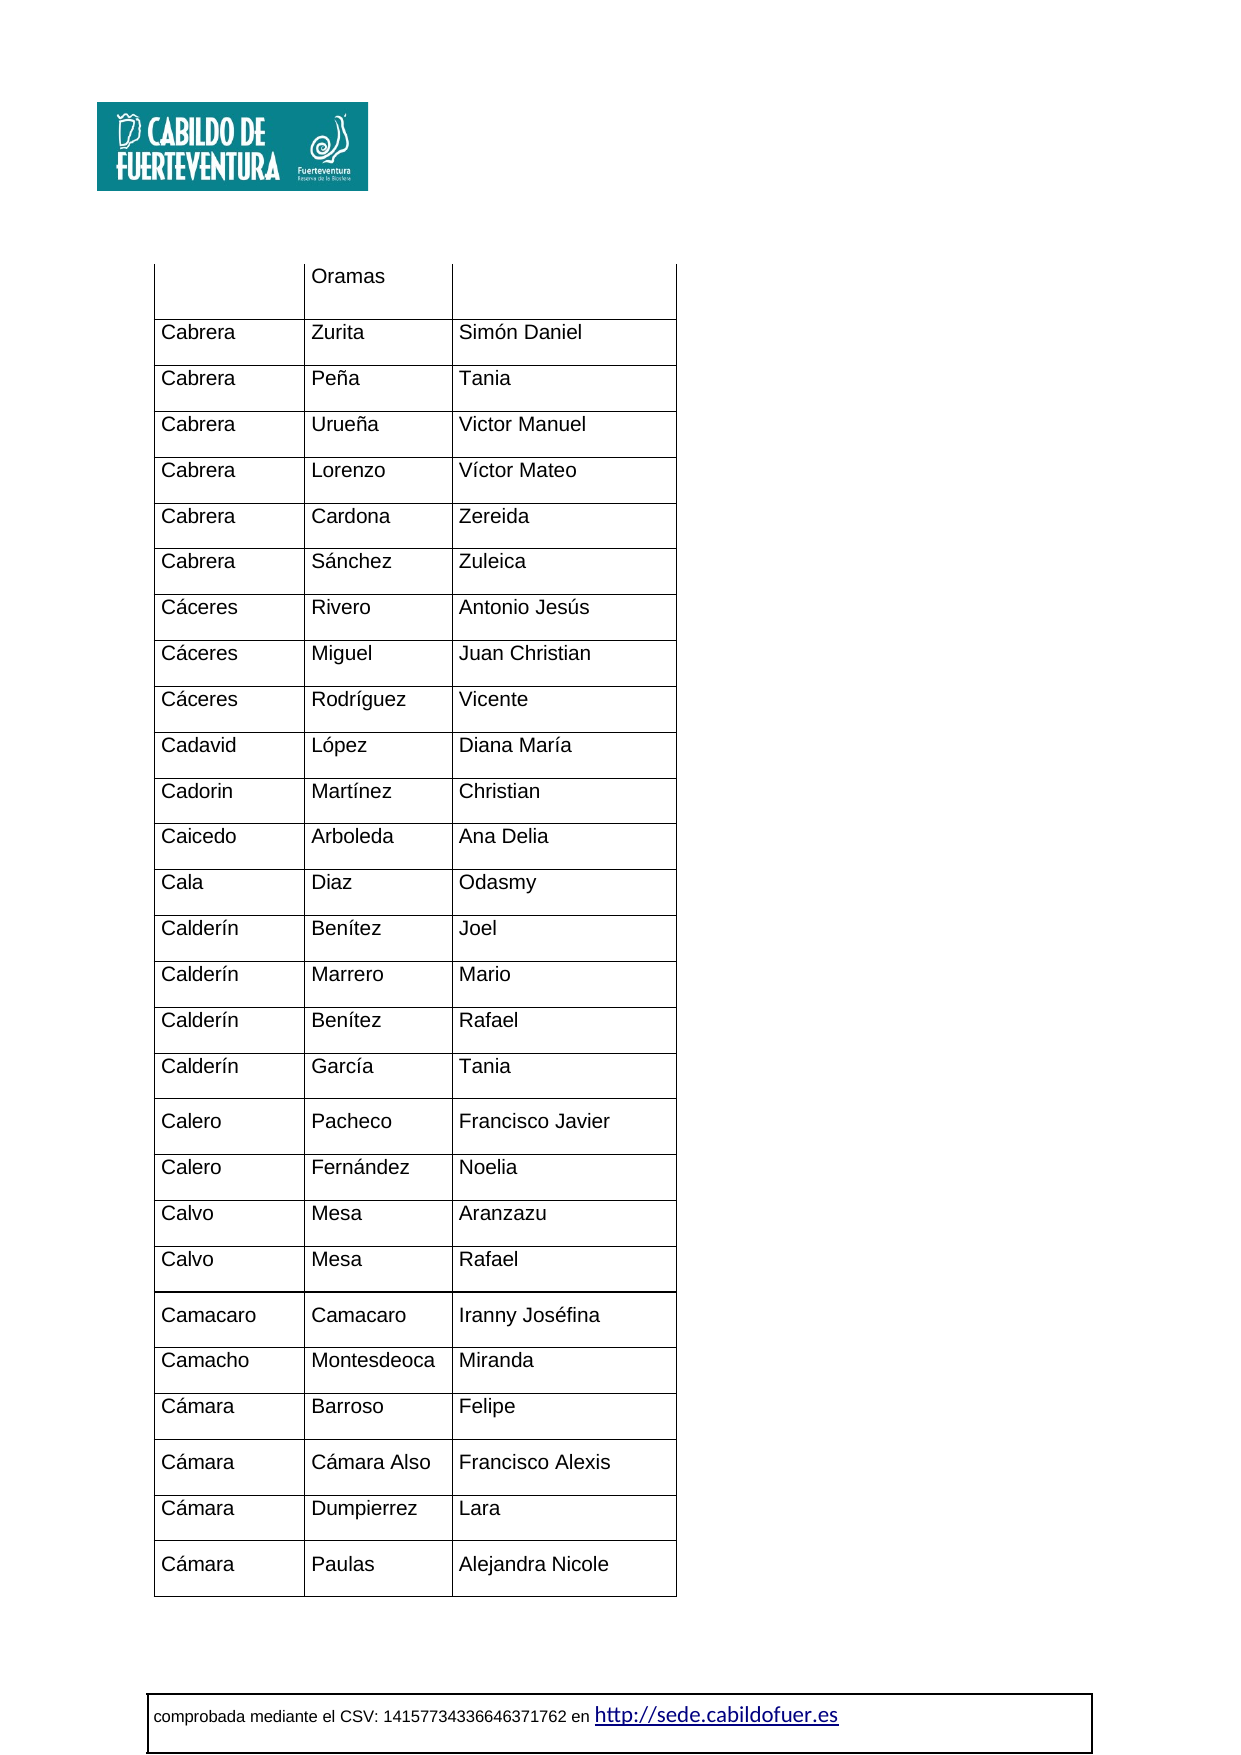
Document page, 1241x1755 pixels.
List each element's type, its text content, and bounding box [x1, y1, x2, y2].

table_cell Francisco Javier [453, 1099, 676, 1154]
table_cell Sánchez [305, 549, 452, 594]
table_cell Ana Delia [453, 824, 676, 869]
table_cell Antonio Jesús [453, 595, 676, 640]
table_cell Paulas [305, 1541, 452, 1596]
table_header [453, 264, 676, 319]
table_cell Lorenzo [305, 458, 452, 502]
table_cell Cámara [155, 1440, 304, 1494]
table_cell Cabrera [155, 320, 304, 365]
table_cell Cala [155, 870, 304, 915]
table_cell Calvo [155, 1247, 304, 1291]
table_cell Aranzazu [453, 1201, 676, 1246]
table_cell Cadorin [155, 779, 304, 823]
table_header [155, 264, 304, 319]
table_cell Víctor Mateo [453, 458, 676, 502]
table_cell Cadavid [155, 733, 304, 777]
table_cell Vicente [453, 687, 676, 732]
table_cell Mario [453, 962, 676, 1007]
table_cell Cámara [155, 1394, 304, 1439]
table_cell Cámara Also [305, 1440, 452, 1494]
table_cell Cabrera [155, 458, 304, 502]
table_cell Alejandra Nicole [453, 1541, 676, 1596]
table_cell Simón Daniel [453, 320, 676, 365]
table_cell Zereida [453, 504, 676, 548]
table_cell Peña [305, 366, 452, 411]
table_cell Dumpierrez [305, 1496, 452, 1540]
table_cell Camacho [155, 1348, 304, 1393]
table_cell Cáceres [155, 595, 304, 640]
table_cell Calderín [155, 1008, 304, 1052]
table_cell Juan Christian [453, 641, 676, 686]
table_cell Calero [155, 1099, 304, 1154]
table_cell Barroso [305, 1394, 452, 1439]
table_cell Caicedo [155, 824, 304, 869]
table_cell Miguel [305, 641, 452, 686]
table_cell Rodríguez [305, 687, 452, 732]
table_cell Zuleica [453, 549, 676, 594]
table_cell Lara [453, 1496, 676, 1540]
table_cell Cabrera [155, 366, 304, 411]
table_header Oramas [305, 264, 452, 319]
table_cell Zurita [305, 320, 452, 365]
table_cell Rafael [453, 1008, 676, 1052]
table_cell Christian [453, 779, 676, 823]
table_cell Iranny Joséfina [453, 1293, 676, 1347]
table_cell Mesa [305, 1247, 452, 1291]
table_cell López [305, 733, 452, 777]
table_cell Camacaro [155, 1293, 304, 1347]
table_cell Cabrera [155, 504, 304, 548]
table_cell Joel [453, 916, 676, 961]
table_cell Cardona [305, 504, 452, 548]
table_cell Pacheco [305, 1099, 452, 1154]
table_cell Urueña [305, 412, 452, 457]
table_cell Calderín [155, 916, 304, 961]
table_cell Cámara [155, 1496, 304, 1540]
table_cell Cáceres [155, 687, 304, 732]
table_cell Calderín [155, 1054, 304, 1098]
table_cell Rafael [453, 1247, 676, 1291]
table_cell Calvo [155, 1201, 304, 1246]
table_cell Calero [155, 1155, 304, 1200]
table_cell Calderín [155, 962, 304, 1007]
table_cell Cáceres [155, 641, 304, 686]
table_cell Tania [453, 366, 676, 411]
table_cell Benítez [305, 1008, 452, 1052]
table_cell Cabrera [155, 412, 304, 457]
table_cell Martínez [305, 779, 452, 823]
table_cell Tania [453, 1054, 676, 1098]
table_cell Felipe [453, 1394, 676, 1439]
table_cell Victor Manuel [453, 412, 676, 457]
table_cell Arboleda [305, 824, 452, 869]
table_cell Mesa [305, 1201, 452, 1246]
table_cell Benítez [305, 916, 452, 961]
table_cell Odasmy [453, 870, 676, 915]
table_cell Camacaro [305, 1293, 452, 1347]
table_cell Francisco Alexis [453, 1440, 676, 1494]
table_cell García [305, 1054, 452, 1098]
table_cell Noelia [453, 1155, 676, 1200]
table_cell Cámara [155, 1541, 304, 1596]
table_cell Diaz [305, 870, 452, 915]
table_cell Rivero [305, 595, 452, 640]
table_cell Marrero [305, 962, 452, 1007]
table_cell Cabrera [155, 549, 304, 594]
table_cell Diana María [453, 733, 676, 777]
table_cell Fernández [305, 1155, 452, 1200]
table_cell Miranda [453, 1348, 676, 1393]
table_cell Montesdeoca [305, 1348, 452, 1393]
